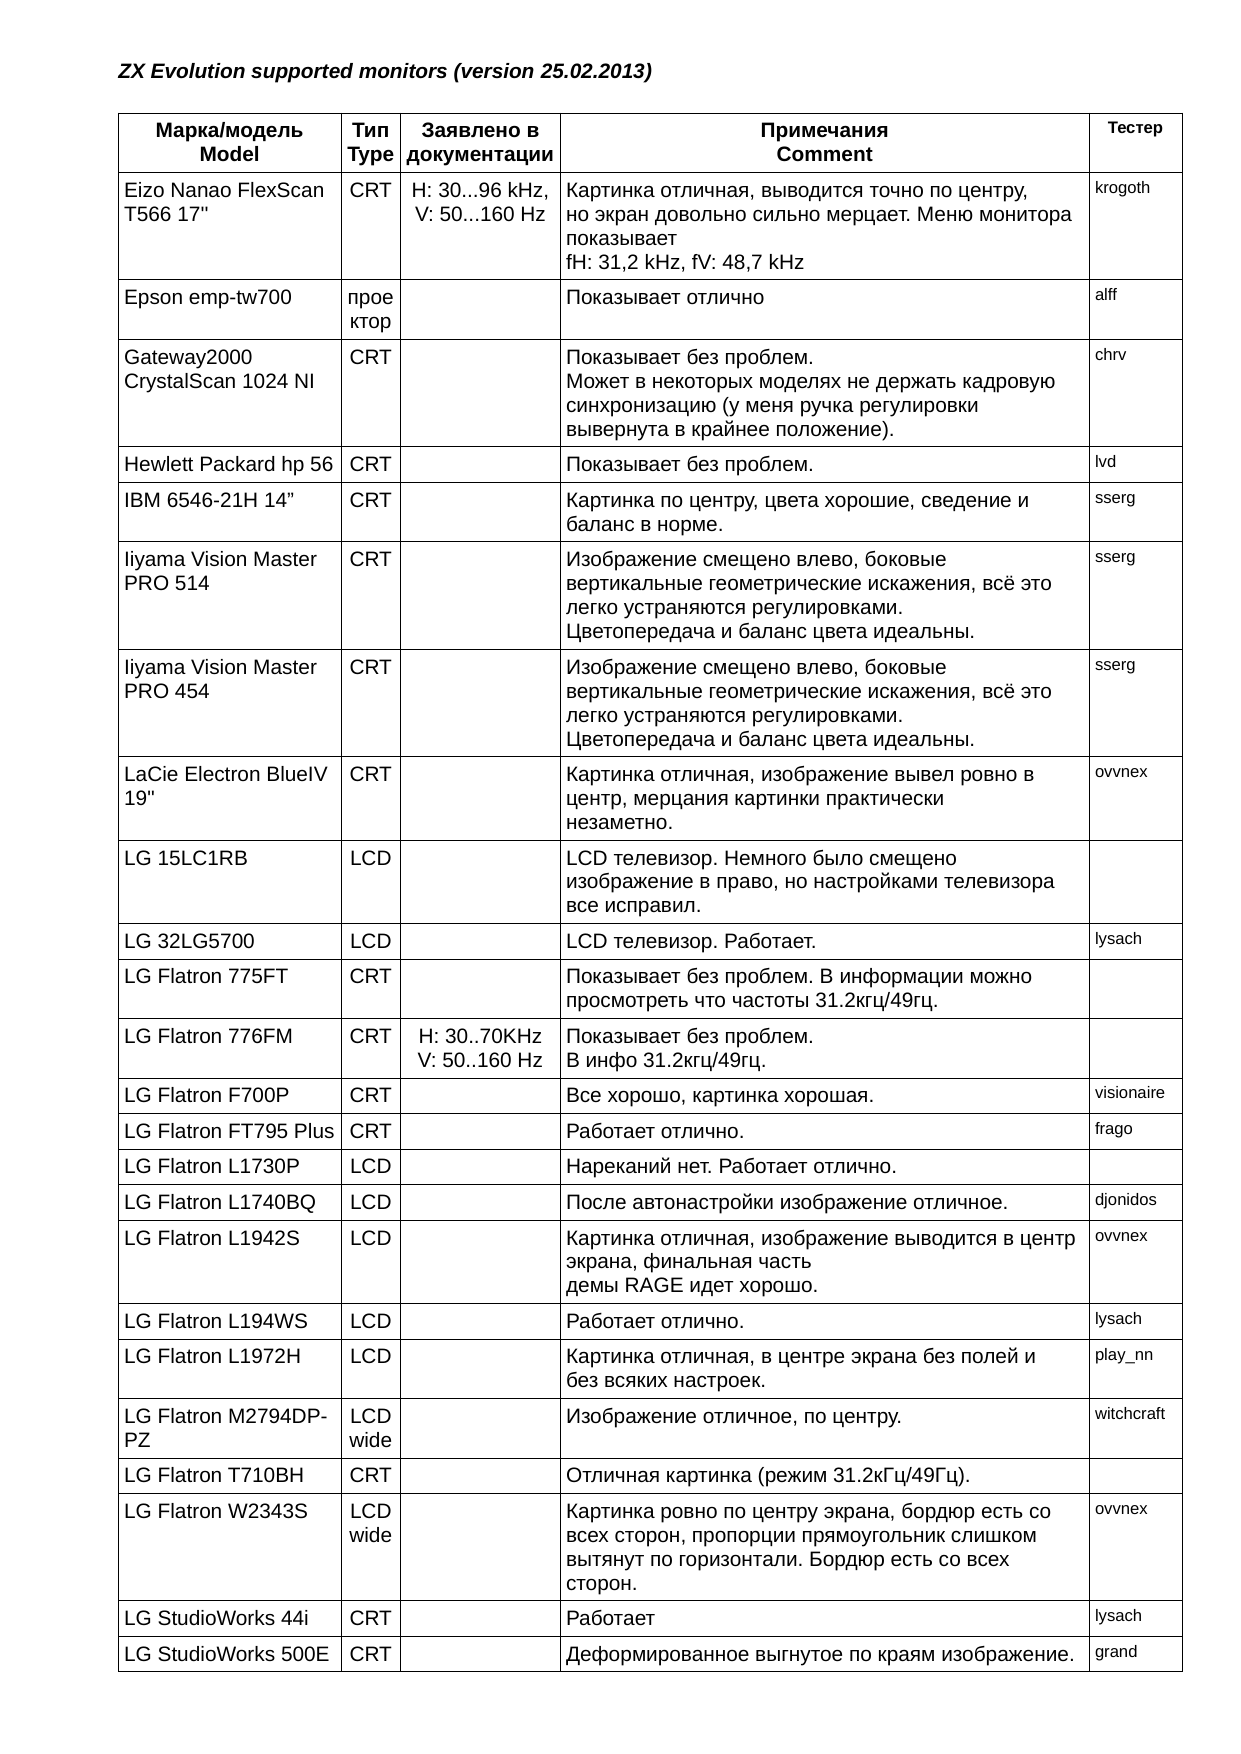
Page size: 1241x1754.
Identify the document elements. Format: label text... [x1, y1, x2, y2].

table_cell Показывает без проблем. В инфо 31.2кгц/49гц. [561, 1019, 1089, 1077]
table_cell CRT [342, 1079, 400, 1113]
table_cell witchcraft [1090, 1399, 1182, 1457]
table_cell LG Flatron F700P [119, 1079, 341, 1113]
table_cell ovvnex [1090, 757, 1182, 839]
table_cell [401, 650, 560, 756]
table_cell visionaire [1090, 1079, 1182, 1113]
table_cell Gateway2000 CrystalScan 1024 NI [119, 340, 341, 446]
table_cell CRT [342, 757, 400, 839]
table_cell [401, 483, 560, 541]
table_cell [401, 1459, 560, 1493]
table_cell djonidos [1090, 1185, 1182, 1219]
table_cell Показывает без проблем. В информации можно просмотреть что частоты 31.2кгц/49гц. [561, 960, 1089, 1018]
table_cell [401, 1304, 560, 1338]
table_cell CRT [342, 173, 400, 279]
table_cell [1090, 841, 1182, 923]
table_cell [401, 1340, 560, 1398]
table_cell Iiyama Vision Master PRO 514 [119, 542, 341, 649]
table_cell lysach [1090, 1601, 1182, 1636]
table_cell CRT [342, 1601, 400, 1636]
table_header Тип Type [342, 114, 400, 172]
table_header Заявлено в документации [401, 114, 560, 172]
table_cell [401, 1185, 560, 1219]
table_cell [401, 1150, 560, 1184]
table_cell LG Flatron L1740BQ [119, 1185, 341, 1219]
table_cell H: 30..70KHz V: 50..160 Hz [401, 1019, 560, 1077]
table_cell CRT [342, 340, 400, 446]
table_cell [1090, 960, 1182, 1018]
table_cell Все хорошо, картинка хорошая. [561, 1079, 1089, 1113]
table_cell Картинка ровно по центру экрана, бордюр есть со всех сторон, пропорции прямоугольник слишком вытянут по горизонтали. Бордюр есть со всех сторон. [561, 1494, 1089, 1600]
table_cell Картинка по центру, цвета хорошие, сведение и баланс в норме. [561, 483, 1089, 541]
table_cell CRT [342, 650, 400, 756]
table_cell Показывает без проблем. [561, 447, 1089, 482]
table_cell krogoth [1090, 173, 1182, 279]
table_cell LCD телевизор. Немного было смещено изображение в право, но настройками телевизора все исправил. [561, 841, 1089, 923]
table_cell LG Flatron T710BH [119, 1459, 341, 1493]
table_cell Hewlett Packard hp 56 [119, 447, 341, 482]
table_cell CRT [342, 483, 400, 541]
table_cell LCD телевизор. Работает. [561, 924, 1089, 958]
table_cell LG Flatron FT795 Plus [119, 1114, 341, 1148]
table_cell LG Flatron L194WS [119, 1304, 341, 1338]
table_cell H: 30...96 kHz, V: 50...160 Hz [401, 173, 560, 279]
table_cell Картинка отличная, изображение выводится в центр экрана, финальная часть демы RAGE идет хорошо. [561, 1221, 1089, 1303]
table_cell [401, 757, 560, 839]
table_cell CRT [342, 542, 400, 649]
table_cell LG Flatron M2794DP-PZ [119, 1399, 341, 1457]
table_cell Работает [561, 1601, 1089, 1636]
table_cell После автонастройки изображение отличное. [561, 1185, 1089, 1219]
table_cell Работает отлично. [561, 1304, 1089, 1338]
table_cell CRT [342, 1019, 400, 1077]
table_cell LaCie Electron BlueIV 19" [119, 757, 341, 839]
table_header Марка/модель Model [119, 114, 341, 172]
table_cell Картинка отличная, изображение вывел ровно в центр, мерцания картинки практически незаметно. [561, 757, 1089, 839]
table_cell Eizo Nanao FlexScan T566 17'' [119, 173, 341, 279]
table_cell play_nn [1090, 1340, 1182, 1398]
table_cell [401, 280, 560, 339]
table_cell Деформированное выгнутое по краям изображение. [561, 1637, 1089, 1671]
table_cell LG StudioWorks 44i [119, 1601, 341, 1636]
table_cell Нареканий нет. Работает отлично. [561, 1150, 1089, 1184]
table_cell LG Flatron L1972H [119, 1340, 341, 1398]
table_cell LG Flatron 776FM [119, 1019, 341, 1077]
table_cell LG StudioWorks 500E [119, 1637, 341, 1671]
table_cell LCD [342, 924, 400, 958]
table_cell LCD [342, 1221, 400, 1303]
table_cell [401, 1114, 560, 1148]
table_cell CRT [342, 1637, 400, 1671]
table_cell Отличная картинка (режим 31.2кГц/49Гц). [561, 1459, 1089, 1493]
table_cell LCD [342, 1150, 400, 1184]
table_cell CRT [342, 1459, 400, 1493]
table_cell LG Flatron L1730P [119, 1150, 341, 1184]
table_cell Показывает без проблем. Может в некоторых моделях не держать кадровую синхронизацию (у меня ручка регулировки вывернута в крайнее положение). [561, 340, 1089, 446]
table_cell [1090, 1150, 1182, 1184]
table_cell LCD [342, 1185, 400, 1219]
table_cell LG Flatron 775FT [119, 960, 341, 1018]
table_cell lysach [1090, 924, 1182, 958]
table_cell [401, 1601, 560, 1636]
table_cell [401, 841, 560, 923]
table_cell LCD wide [342, 1494, 400, 1600]
table_cell ovvnex [1090, 1494, 1182, 1600]
table_cell frago [1090, 1114, 1182, 1148]
table_cell LCD [342, 1304, 400, 1338]
table_cell LG Flatron L1942S [119, 1221, 341, 1303]
table_cell Картинка отличная, выводится точно по центру, но экран довольно сильно мерцает. Меню монитора показывает fH: 31,2 kHz, fV: 48,7 kHz [561, 173, 1089, 279]
table_cell sserg [1090, 650, 1182, 756]
table_cell Iiyama Vision Master PRO 454 [119, 650, 341, 756]
table_cell LCD [342, 1340, 400, 1398]
table_cell Изображение смещено влево, боковые вертикальные геометрические искажения, всё это легко устраняются регулировками. Цветопередача и баланс цвета идеальны. [561, 650, 1089, 756]
table_cell [401, 1221, 560, 1303]
table_cell LCD wide [342, 1399, 400, 1457]
table_cell Показывает отлично [561, 280, 1089, 339]
table_cell LG 32LG5700 [119, 924, 341, 958]
table_cell [401, 960, 560, 1018]
table_cell Работает отлично. [561, 1114, 1089, 1148]
table_cell [1090, 1019, 1182, 1077]
table_cell CRT [342, 1114, 400, 1148]
table_cell Epson emp-tw700 [119, 280, 341, 339]
table_cell ovvnex [1090, 1221, 1182, 1303]
table_cell [401, 340, 560, 446]
table_header Тестер [1090, 114, 1182, 172]
table_cell sserg [1090, 542, 1182, 649]
table_cell CRT [342, 447, 400, 482]
table_cell CRT [342, 960, 400, 1018]
table_cell [401, 924, 560, 958]
table_cell [401, 1637, 560, 1671]
table_cell Картинка отличная, в центре экрана без полей и без всяких настроек. [561, 1340, 1089, 1398]
table_header Примечания Comment [561, 114, 1089, 172]
table_cell [1090, 1459, 1182, 1493]
table_cell [401, 1079, 560, 1113]
table_cell [401, 1494, 560, 1600]
table_cell Изображение отличное, по центру. [561, 1399, 1089, 1457]
table_cell sserg [1090, 483, 1182, 541]
table_cell alff [1090, 280, 1182, 339]
table_cell lvd [1090, 447, 1182, 482]
table_cell проектор [342, 280, 400, 339]
table_cell LCD [342, 841, 400, 923]
table_cell LG 15LC1RB [119, 841, 341, 923]
table_cell Изображение смещено влево, боковые вертикальные геометрические искажения, всё это легко устраняются регулировками. Цветопередача и баланс цвета идеальны. [561, 542, 1089, 649]
table_cell chrv [1090, 340, 1182, 446]
table_cell LG Flatron W2343S [119, 1494, 341, 1600]
table_cell [401, 1399, 560, 1457]
table_cell [401, 447, 560, 482]
table_cell lysach [1090, 1304, 1182, 1338]
table_cell IBM 6546-21H 14” [119, 483, 341, 541]
table_cell grand [1090, 1637, 1182, 1671]
table_cell [401, 542, 560, 649]
